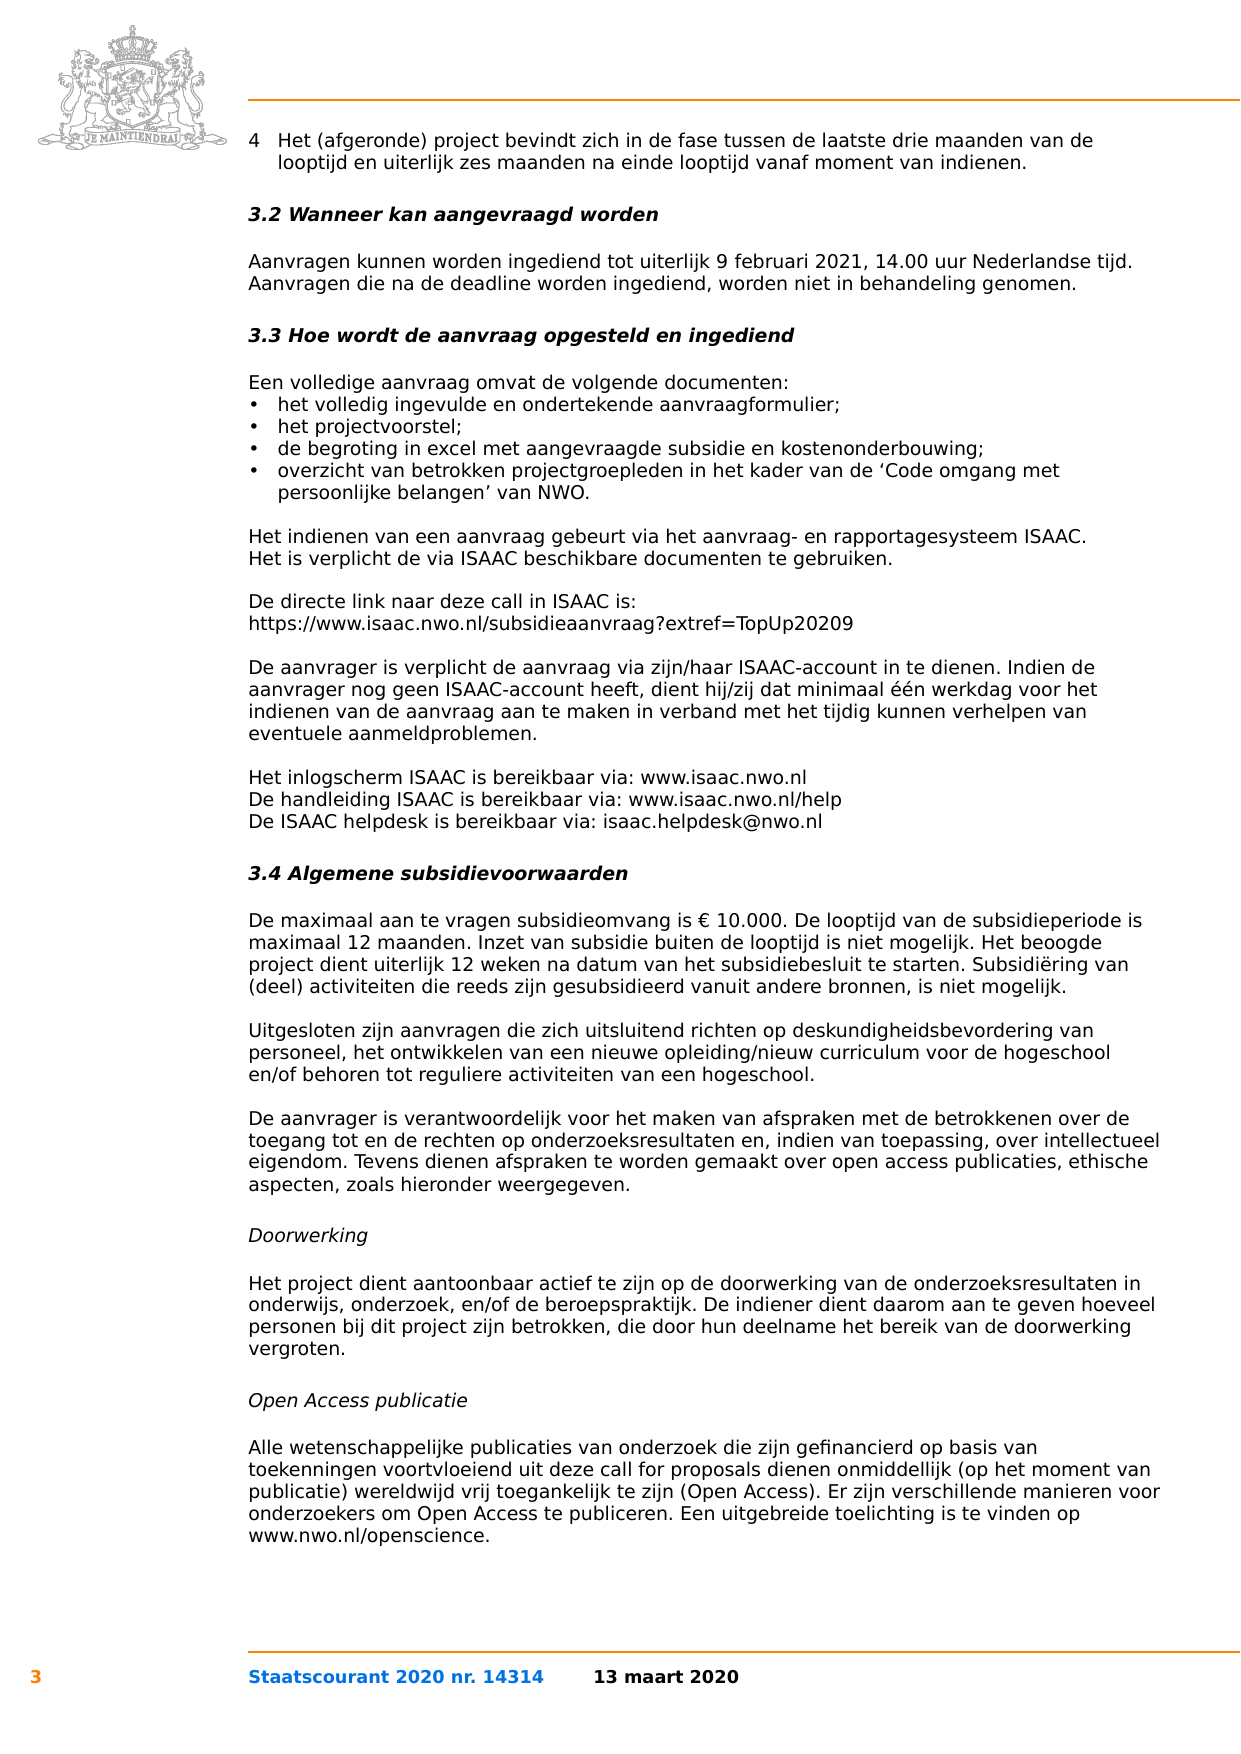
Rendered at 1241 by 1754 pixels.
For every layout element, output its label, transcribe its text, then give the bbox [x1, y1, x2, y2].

text Het project dient aantoonbaar actief te zijn op de doorwerking van de onderzoeksresultaten in onderwijs, onderzoek, en/of de beroepspraktijk. De indiener dient daarom aan te geven hoeveel personen bij dit project zijn betrokken, die door hun deelname het bereik van de doorwerking vergroten. [248, 1272, 1163, 1360]
text De handleiding ISAAC is bereikbaar via: www.isaac.nwo.nl/help [248, 789, 1163, 811]
text De aanvrager is verantwoordelijk voor het maken van afspraken met de betrokkenen over de toegang tot en de rechten op onderzoeksresultaten en, indien van toepassing, over intellectueel eigendom. Tevens dienen afspraken te worden gemaakt over open access publicaties, ethische aspecten, zoals hieronder weergegeven. [248, 1107, 1163, 1195]
text 4 Het (afgeronde) project bevindt zich in de fase tussen de laatste drie maanden van de looptijd en uiterlijk zes maanden na einde looptijd vanaf moment van indienen. [248, 130, 1163, 174]
text • het projectvoorstel; [248, 416, 1163, 438]
subtitle 3.2 Wanneer kan aangevraagd worden [248, 204, 1163, 226]
subtitle Doorwerking [248, 1225, 1163, 1247]
subtitle 3.3 Hoe wordt de aanvraag opgesteld en ingediend [248, 325, 1163, 347]
picture [38, 25, 227, 150]
text De aanvrager is verplicht de aanvraag via zijn/haar ISAAC-account in te dienen. Indien de aanvrager nog geen ISAAC-account heeft, dient hij/zij dat minimaal één werkdag voor het indienen van de aanvraag aan te maken in verband met het tijdig kunnen verhelpen van eventuele aanmeldproblemen. [248, 657, 1163, 745]
text Het is verplicht de via ISAAC beschikbare documenten te gebruiken. [248, 547, 1163, 569]
text • het volledig ingevulde en ondertekende aanvraagformulier; [248, 394, 1163, 416]
subtitle 3.4 Algemene subsidievoorwaarden [248, 863, 1163, 885]
text Uitgesloten zijn aanvragen die zich uitsluitend richten op deskundigheidsbevordering van personeel, het ontwikkelen van een nieuwe opleiding/nieuw curriculum voor de hogeschool en/of behoren tot reguliere activiteiten van een hogeschool. [248, 1020, 1163, 1086]
text De directe link naar deze call in ISAAC is: [248, 591, 1163, 613]
text Aanvragen kunnen worden ingediend tot uiterlijk 9 februari 2021, 14.00 uur Nederlandse tijd. Aanvragen die na de deadline worden ingediend, worden niet in behandeling genomen. [248, 251, 1163, 295]
text • de begroting in excel met aangevraagde subsidie en kostenonderbouwing; [248, 438, 1163, 460]
text Het inlogscherm ISAAC is bereikbaar via: www.isaac.nwo.nl [248, 767, 1163, 789]
text https://www.isaac.nwo.nl/subsidieaanvraag?extref=TopUp20209 [248, 613, 1163, 635]
text Alle wetenschappelijke publicaties van onderzoek die zijn gefinancierd op basis van toekenningen voortvloeiend uit deze call for proposals dienen onmiddellijk (op het moment van publicatie) wereldwijd vrij toegankelijk te zijn (Open Access). Er zijn verschillende manieren voor onderzoekers om Open Access te publiceren. Een uitgebreide toelichting is te vinden op www.nwo.nl/openscience. [248, 1437, 1163, 1547]
text Het indienen van een aanvraag gebeurt via het aanvraag- en rapportagesysteem ISAAC. [248, 526, 1163, 547]
text De ISAAC helpdesk is bereikbaar via: isaac.helpdesk@nwo.nl [248, 811, 1163, 833]
text • overzicht van betrokken projectgroepleden in het kader van de ‘Code omgang met persoonlijke belangen’ van NWO. [248, 460, 1163, 504]
text De maximaal aan te vragen subsidieomvang is € 10.000. De looptijd van de subsidieperiode is maximaal 12 maanden. Inzet van subsidie buiten de looptijd is niet mogelijk. Het beoogde project dient uiterlijk 12 weken na datum van het subsidiebesluit te starten. Subsidiëring van (deel) activiteiten die reeds zijn gesubsidieerd vanuit andere bronnen, is niet mogelijk. [248, 910, 1163, 998]
subtitle Open Access publicatie [248, 1390, 1163, 1412]
text Een volledige aanvraag omvat de volgende documenten: [248, 372, 1163, 394]
